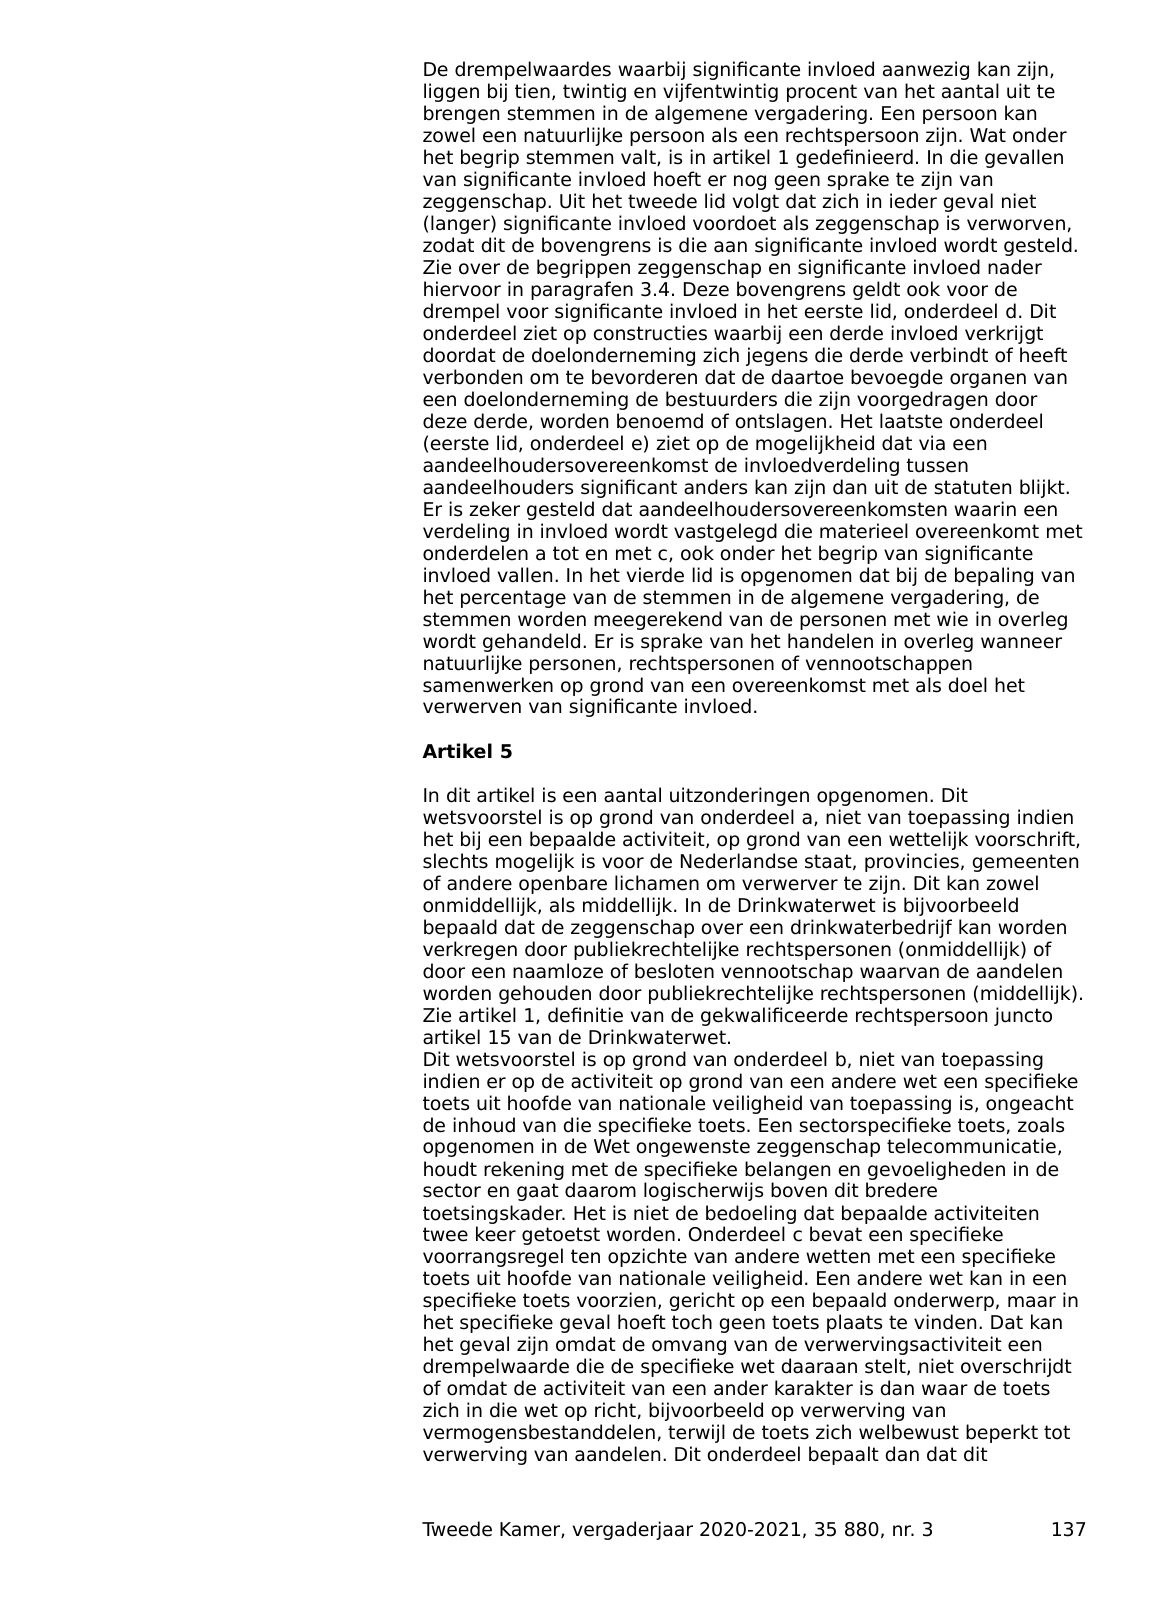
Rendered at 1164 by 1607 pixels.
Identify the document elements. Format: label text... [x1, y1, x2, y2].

subtitle Artikel 5 [422, 741, 1087, 763]
text In dit artikel is een aantal uitzonderingen opgenomen. Dit wetsvoorstel is op grond van onderdeel a, niet van toepassing indien het bij een bepaalde activiteit, op grond van een wettelijk voorschrift, slechts mogelijk is voor de Nederlandse staat, provincies, gemeenten of andere openbare lichamen om verwerver te zijn. Dit kan zowel onmiddellijk, als middellijk. In de Drinkwaterwet is bijvoorbeeld bepaald dat de zeggenschap over een drinkwaterbedrijf kan worden verkregen door publiekrechtelijke rechtspersonen (onmiddellijk) of door een naamloze of besloten vennootschap waarvan de aandelen worden gehouden door publiekrechtelijke rechtspersonen (middellijk). Zie artikel 1, definitie van de gekwalificeerde rechtspersoon juncto artikel 15 van de Drinkwaterwet. [422, 785, 1087, 1048]
text Dit wetsvoorstel is op grond van onderdeel b, niet van toepassing indien er op de activiteit op grond van een andere wet een specifieke toets uit hoofde van nationale veiligheid van toepassing is, ongeacht de inhoud van die specifieke toets. Een sectorspecifieke toets, zoals opgenomen in de Wet ongewenste zeggenschap telecommunicatie, houdt rekening met de specifieke belangen en gevoeligheden in de sector en gaat daarom logischerwijs boven dit bredere toetsingskader. Het is niet de bedoeling dat bepaalde activiteiten twee keer getoetst worden. Onderdeel c bevat een specifieke voorrangsregel ten opzichte van andere wetten met een specifieke toets uit hoofde van nationale veiligheid. Een andere wet kan in een specifieke toets voorzien, gericht op een bepaald onderwerp, maar in het specifieke geval hoeft toch geen toets plaats te vinden. Dat kan het geval zijn omdat de omvang van de verwervingsactiviteit een drempelwaarde die de specifieke wet daaraan stelt, niet overschrijdt of omdat de activiteit van een ander karakter is dan waar de toets zich in die wet op richt, bijvoorbeeld op verwerving van vermogensbestanddelen, terwijl de toets zich welbewust beperkt tot verwerving van aandelen. Dit onderdeel bepaalt dan dat dit [422, 1048, 1087, 1466]
text De drempelwaardes waarbij significante invloed aanwezig kan zijn, liggen bij tien, twintig en vijfentwintig procent van het aantal uit te brengen stemmen in de algemene vergadering. Een persoon kan zowel een natuurlijke persoon als een rechtspersoon zijn. Wat onder het begrip stemmen valt, is in artikel 1 gedefinieerd. In die gevallen van significante invloed hoeft er nog geen sprake te zijn van zeggenschap. Uit het tweede lid volgt dat zich in ieder geval niet (langer) significante invloed voordoet als zeggenschap is verworven, zodat dit de bovengrens is die aan significante invloed wordt gesteld. Zie over de begrippen zeggenschap en significante invloed nader hiervoor in paragrafen 3.4. Deze bovengrens geldt ook voor de drempel voor significante invloed in het eerste lid, onderdeel d. Dit onderdeel ziet op constructies waarbij een derde invloed verkrijgt doordat de doelonderneming zich jegens die derde verbindt of heeft verbonden om te bevorderen dat de daartoe bevoegde organen van een doelonderneming de bestuurders die zijn voorgedragen door deze derde, worden benoemd of ontslagen. Het laatste onderdeel (eerste lid, onderdeel e) ziet op de mogelijkheid dat via een aandeelhoudersovereenkomst de invloedverdeling tussen aandeelhouders significant anders kan zijn dan uit de statuten blijkt. Er is zeker gesteld dat aandeelhoudersovereenkomsten waarin een verdeling in invloed wordt vastgelegd die materieel overeenkomt met onderdelen a tot en met c, ook onder het begrip van significante invloed vallen. In het vierde lid is opgenomen dat bij de bepaling van het percentage van de stemmen in de algemene vergadering, de stemmen worden meegerekend van de personen met wie in overleg wordt gehandeld. Er is sprake van het handelen in overleg wanneer natuurlijke personen, rechtspersonen of vennootschappen samenwerken op grond van een overeenkomst met als doel het verwerven van significante invloed. [422, 59, 1087, 718]
